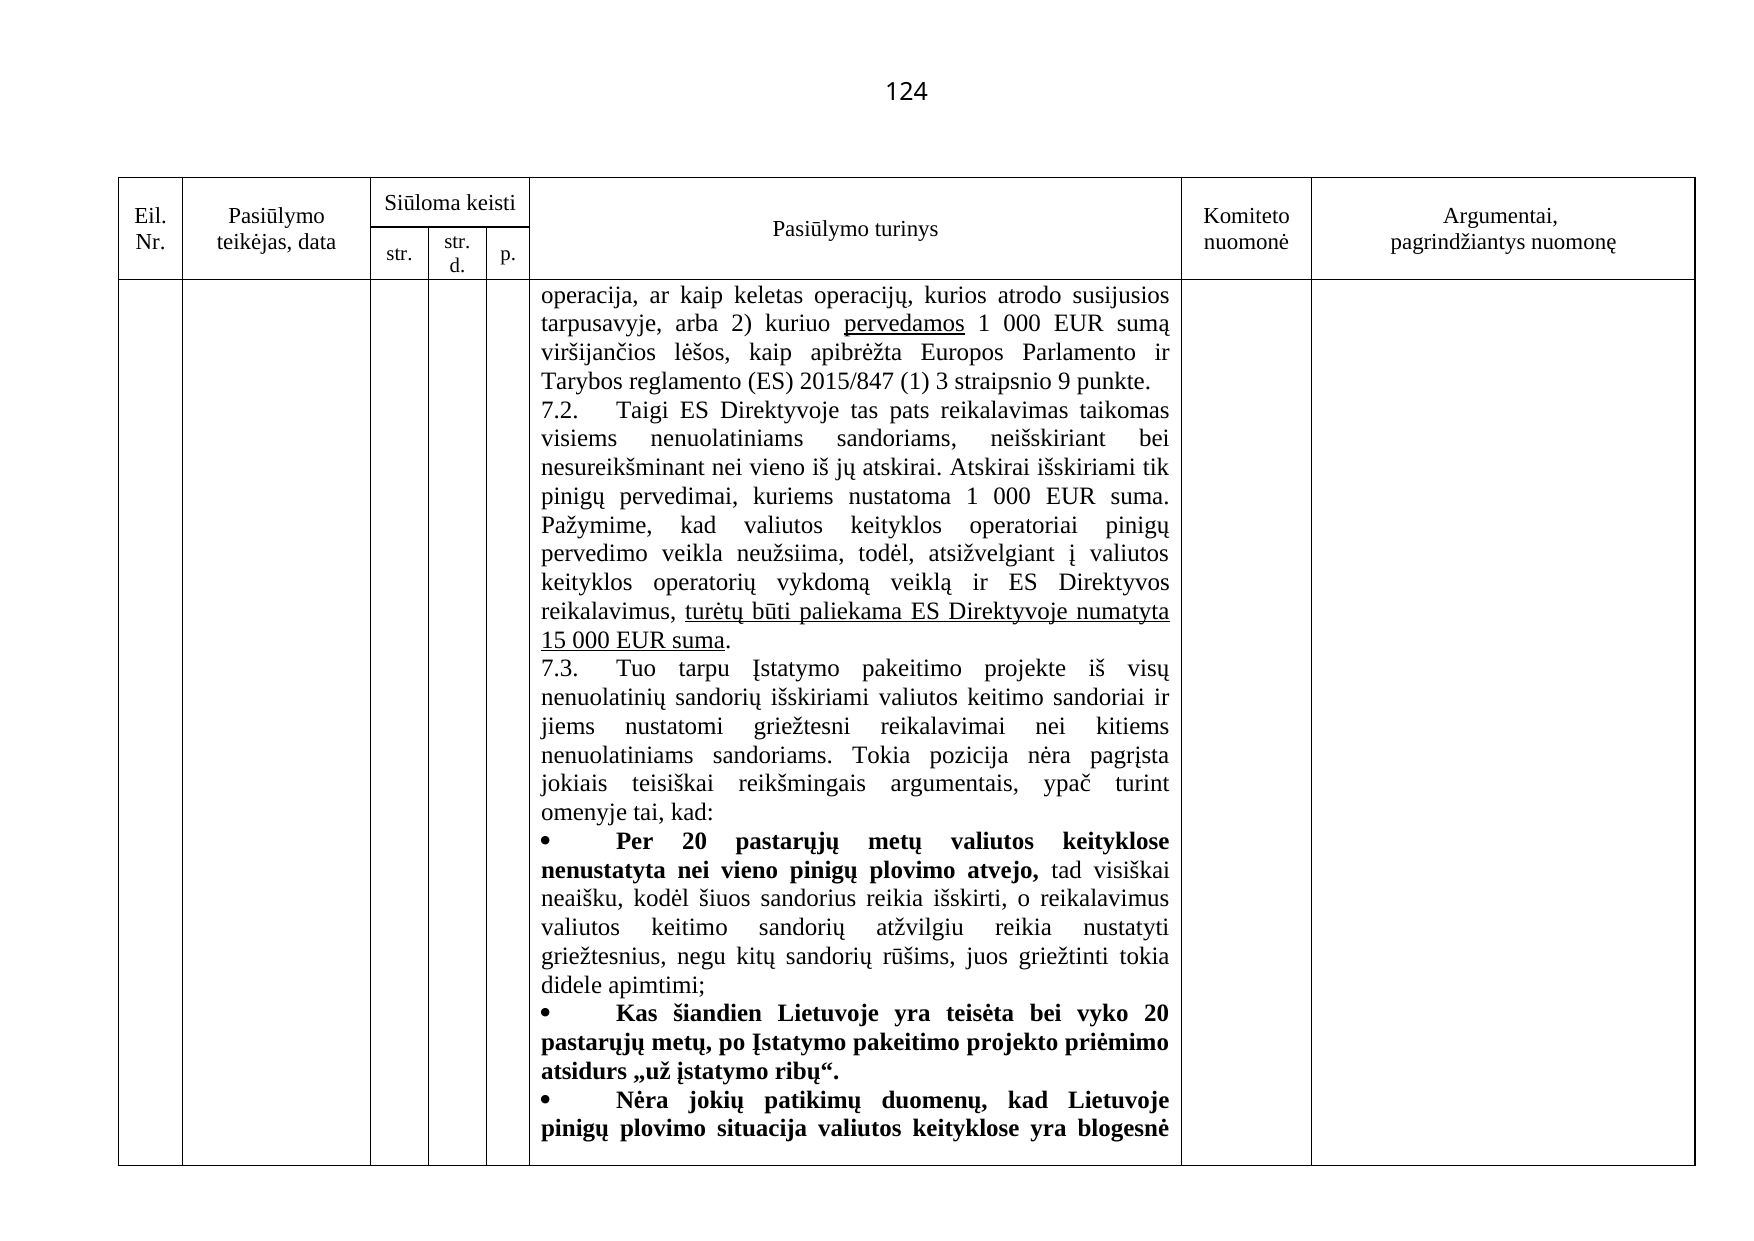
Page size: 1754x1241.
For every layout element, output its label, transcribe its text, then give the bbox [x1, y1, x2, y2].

table_header Komiteto nuomonė [1182, 178, 1311, 279]
table_header Siūloma keisti [371, 178, 529, 226]
table_cell str. [371, 228, 428, 279]
table_cell [1312, 280, 1694, 1165]
table_cell p. [487, 228, 529, 279]
table_cell [1182, 280, 1311, 1165]
table_cell [429, 280, 486, 1165]
table_cell operacija, ar kaip keletas operacijų, kurios atrodo susijusios tarpusavyje, arba 2) kuriuo pervedamos 1 000 EUR sumą viršijančios lėšos, kaip apibrėžta Europos Parlamento ir Tarybos reglamento (ES) 2015/847 (1) 3 straipsnio 9 punkte. 7.2. Taigi ES Direktyvoje tas pats reikalavimas taikomas visiems nenuolatiniams sandoriams, neišskiriant bei nesureikšminant nei vieno iš jų atskirai. Atskirai išskiriami tik pinigų pervedimai, kuriems nustatoma 1 000 EUR suma. Pažymime, kad valiutos keityklos operatoriai pinigų pervedimo veikla neužsiima, todėl, atsižvelgiant į valiutos keityklos operatorių vykdomą veiklą ir ES Direktyvos reikalavimus, turėtų būti paliekama ES Direktyvoje numatyta 15 000 EUR suma. 7.3. Tuo tarpu Įstatymo pakeitimo projekte iš visų nenuolatinių sandorių išskiriami valiutos keitimo sandoriai ir jiems nustatomi griežtesni reikalavimai nei kitiems nenuolatiniams sandoriams. Tokia pozicija nėra pagrįsta jokiais teisiškai reikšmingais argumentais, ypač turint omenyje tai, kad:  Per 20 pastarųjų metų valiutos keityklose nenustatyta nei vieno pinigų plovimo atvejo, tad visiškai neaišku, kodėl šiuos sandorius reikia išskirti, o reikalavimus valiutos keitimo sandorių atžvilgiu reikia nustatyti griežtesnius, negu kitų sandorių rūšims, juos griežtinti tokia didele apimtimi;  Kas šiandien Lietuvoje yra teisėta bei vyko 20 pastarųjų metų, po Įstatymo pakeitimo projekto priėmimo atsidurs „už įstatymo ribų“.  Nėra jokių patikimų duomenų, kad Lietuvoje pinigų plovimo situacija valiutos keityklose yra blogesnė [530, 280, 1181, 1165]
table_cell [119, 280, 182, 1165]
table_cell [371, 280, 428, 1165]
table_header Argumentai, pagrindžiantys nuomonę [1312, 178, 1694, 279]
table_cell str. d. [429, 228, 486, 279]
table_cell [487, 280, 529, 1165]
table_cell [183, 280, 370, 1165]
table_header Pasiūlymo turinys [530, 178, 1181, 279]
table_header Eil. Nr. [119, 178, 182, 279]
table_header Pasiūlymo teikėjas, data [183, 178, 370, 279]
